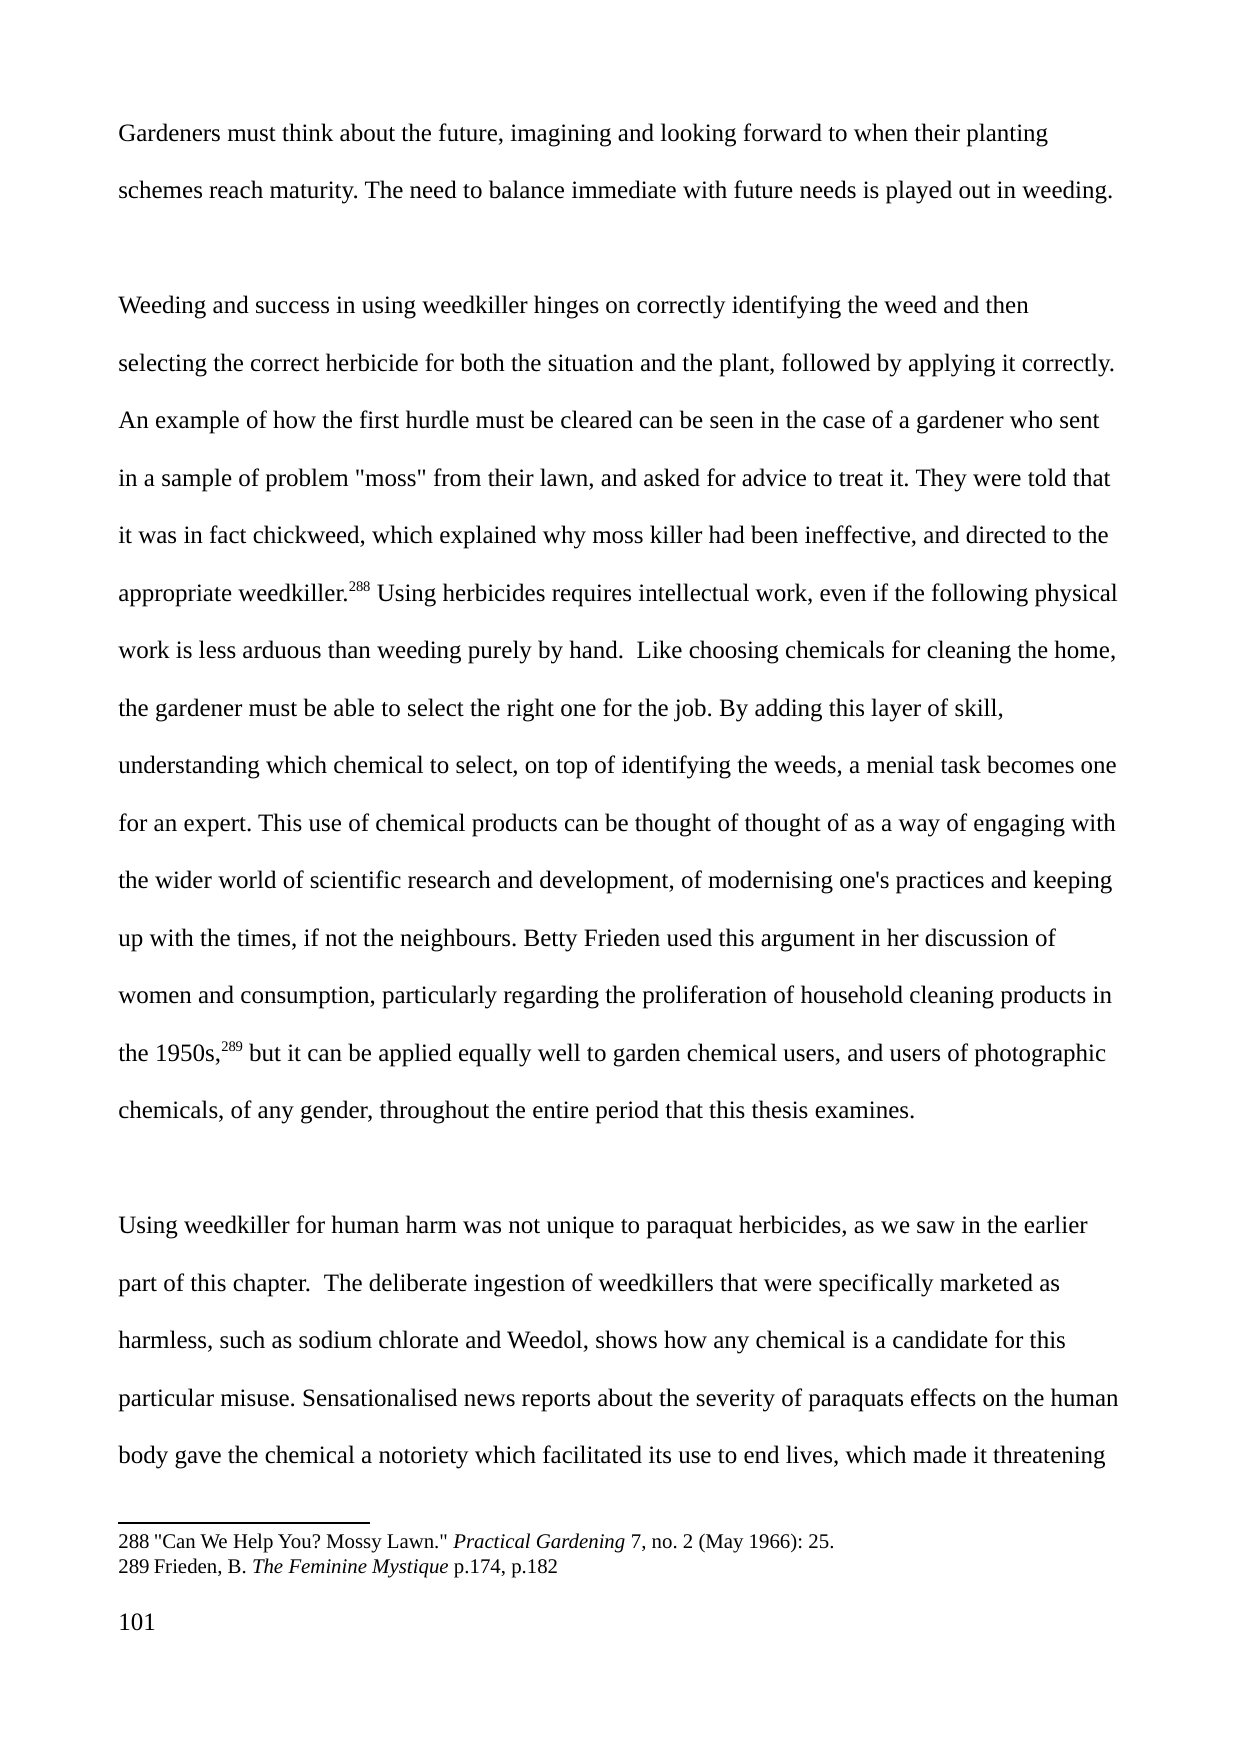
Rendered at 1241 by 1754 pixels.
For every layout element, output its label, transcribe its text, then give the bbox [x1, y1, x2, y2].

text Using weedkiller for human harm was not unique to paraquat herbicides, as we saw in the earlier part of this chapter. The deliberate ingestion of weedkillers that were specifically marketed as harmless, such as sodium chlorate and Weedol, shows how any chemical is a candidate for this particular misuse. Sensationalised news reports about the severity of paraquats effects on the human body gave the chemical a notoriety which facilitated its use to end lives, which made it threatening [118, 1211, 1122, 1469]
text "Can We Help You? Mossy Lawn." Practical Gardening 7, no. 2 (May 1966): 25. [118, 1529, 1122, 1553]
text Gardeners must think about the future, imagining and looking forward to when their planting schemes reach maturity. The need to balance immediate with future needs is played out in weeding. [118, 118, 1122, 204]
text Frieden, B. The Feminine Mystique p.174, p.182 [118, 1553, 1122, 1578]
text Weeding and success in using weedkiller hinges on correctly identifying the weed and then selecting the correct herbicide for both the situation and the plant, followed by applying it correctly. An example of how the first hurdle must be cleared can be seen in the case of a gardener who sent in a sample of problem "moss" from their lawn, and asked for advice to treat it. They were told that it was in fact chickweed, which explained why moss killer had been ineffective, and directed to the appropriate weedkiller. Using herbicides requires intellectual work, even if the following physical work is less arduous than weeding purely by hand. Like choosing chemicals for cleaning the home, the gardener must be able to select the right one for the job. By adding this layer of skill, understanding which chemical to select, on top of identifying the weeds, a menial task becomes one for an expert. This use of chemical products can be thought of thought of as a way of engaging with the wider world of scientific research and development, of modernising one's practices and keeping up with the times, if not the neighbours. Betty Frieden used this argument in her discussion of women and consumption, particularly regarding the proliferation of household cleaning products in the 1950s, but it can be applied equally well to garden chemical users, and users of photographic chemicals, of any gender, throughout the entire period that this thesis examines. [118, 291, 1122, 1124]
